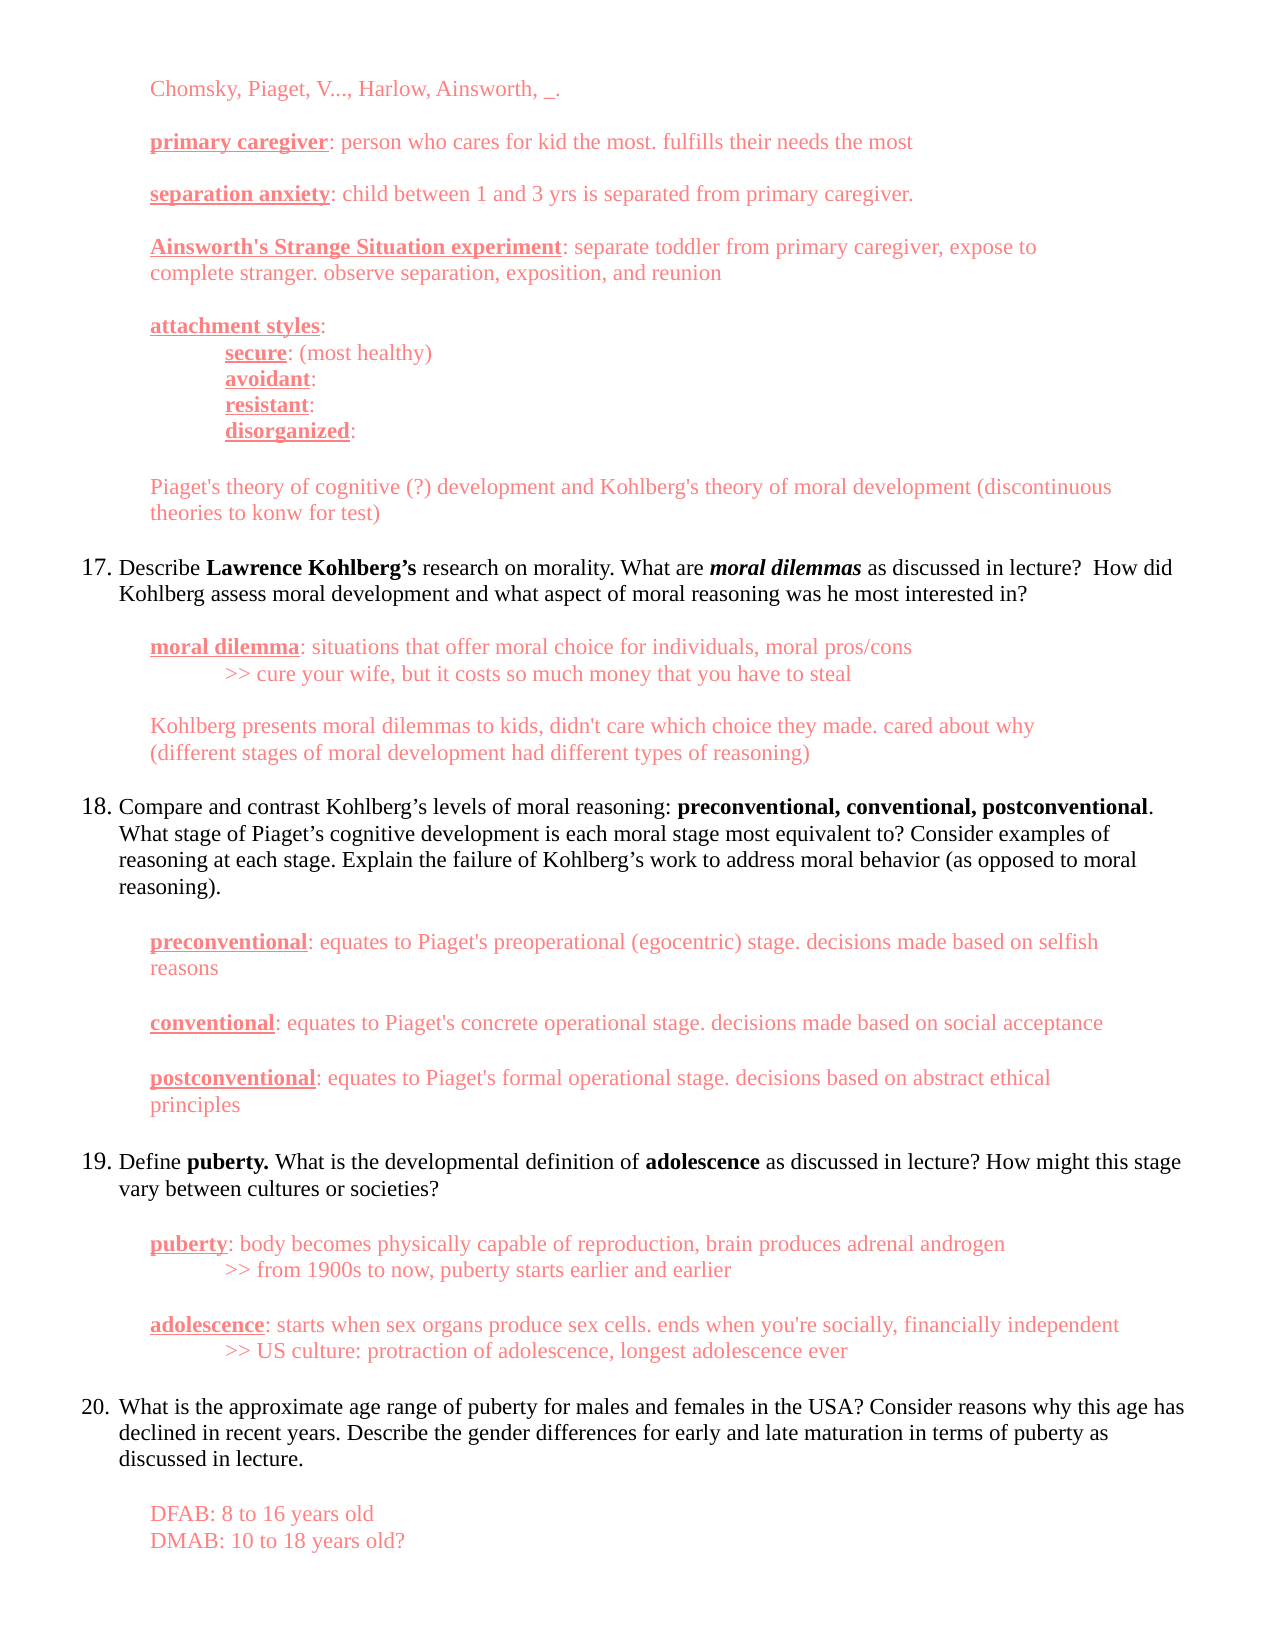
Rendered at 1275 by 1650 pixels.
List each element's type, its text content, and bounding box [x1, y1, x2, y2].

text Kohlberg presents moral dilemmas to kids, didn't care which choice they made. cared about why (different stages of moral development had different types of reasoning) [150, 712, 1125, 765]
text Ainsworth's Strange Situation experiment: separate toddler from primary caregiver, expose to complete stranger. observe separation, exposition, and reunion [150, 233, 1125, 286]
list Describe Lawrence Kohlberg’s research on morality. What are moral dilemmas as discussed in lecture? How did Kohlberg assess moral development and what aspect of moral reasoning was he most interested in? [81, 552, 1200, 607]
text secure: (most healthy) [150, 338, 1125, 365]
text Piaget's theory of cognitive (?) development and Kohlberg's theory of moral development (discontinuous theories to konw for test) [150, 473, 1125, 525]
list Compare and contrast Kohlberg’s levels of moral reasoning: preconventional, conventional, postconventional. What stage of Piaget’s cognitive development is each moral stage most equivalent to? Consider examples of reasoning at each stage. Explain the failure of Kohlberg’s work to address moral behavior (as opposed to moral reasoning). [81, 791, 1200, 899]
text resistant: [150, 391, 1125, 418]
text adolescence: starts when sex organs produce sex cells. ends when you're socially, financially independent [150, 1311, 1125, 1338]
text >> from 1900s to now, puberty starts earlier and earlier [150, 1256, 1125, 1282]
text conventional: equates to Piaget's concrete operational stage. decisions made based on social acceptance [150, 1009, 1125, 1036]
text postconventional: equates to Piaget's formal operational stage. decisions based on abstract ethical principles [150, 1064, 1125, 1117]
text moral dilemma: situations that offer moral choice for individuals, moral pros/cons [150, 633, 1125, 659]
text puberty: body becomes physically capable of reproduction, brain produces adrenal androgen [150, 1230, 1125, 1256]
list Define puberty. What is the developmental definition of adolescence as discussed in lecture? How might this stage vary between cultures or societies? [81, 1146, 1200, 1201]
text primary caregiver: person who cares for kid the most. fulfills their needs the most [150, 128, 1125, 154]
text preconventional: equates to Piaget's preoperational (egocentric) stage. decisions made based on selfish reasons [150, 928, 1125, 981]
text avoidant: [150, 365, 1125, 391]
text Chomsky, Piaget, V..., Harlow, Ainsworth, _. [150, 75, 1125, 101]
text disorganized: [150, 418, 1125, 444]
text attachment styles: [150, 312, 1125, 338]
text separation anxiety: child between 1 and 3 yrs is separated from primary caregiver. [150, 180, 1125, 207]
text DFAB: 8 to 16 years old [150, 1501, 1125, 1527]
text DMAB: 10 to 18 years old? [150, 1527, 1125, 1553]
text >> cure your wife, but it costs so much money that you have to steal [150, 659, 1125, 686]
list What is the approximate age range of puberty for males and females in the USA? Consider reasons why this age has declined in recent years. Describe the gender differences for early and late maturation in terms of puberty as discussed in lecture. [81, 1393, 1200, 1472]
text >> US culture: protraction of adolescence, longest adolescence ever [150, 1338, 1125, 1364]
